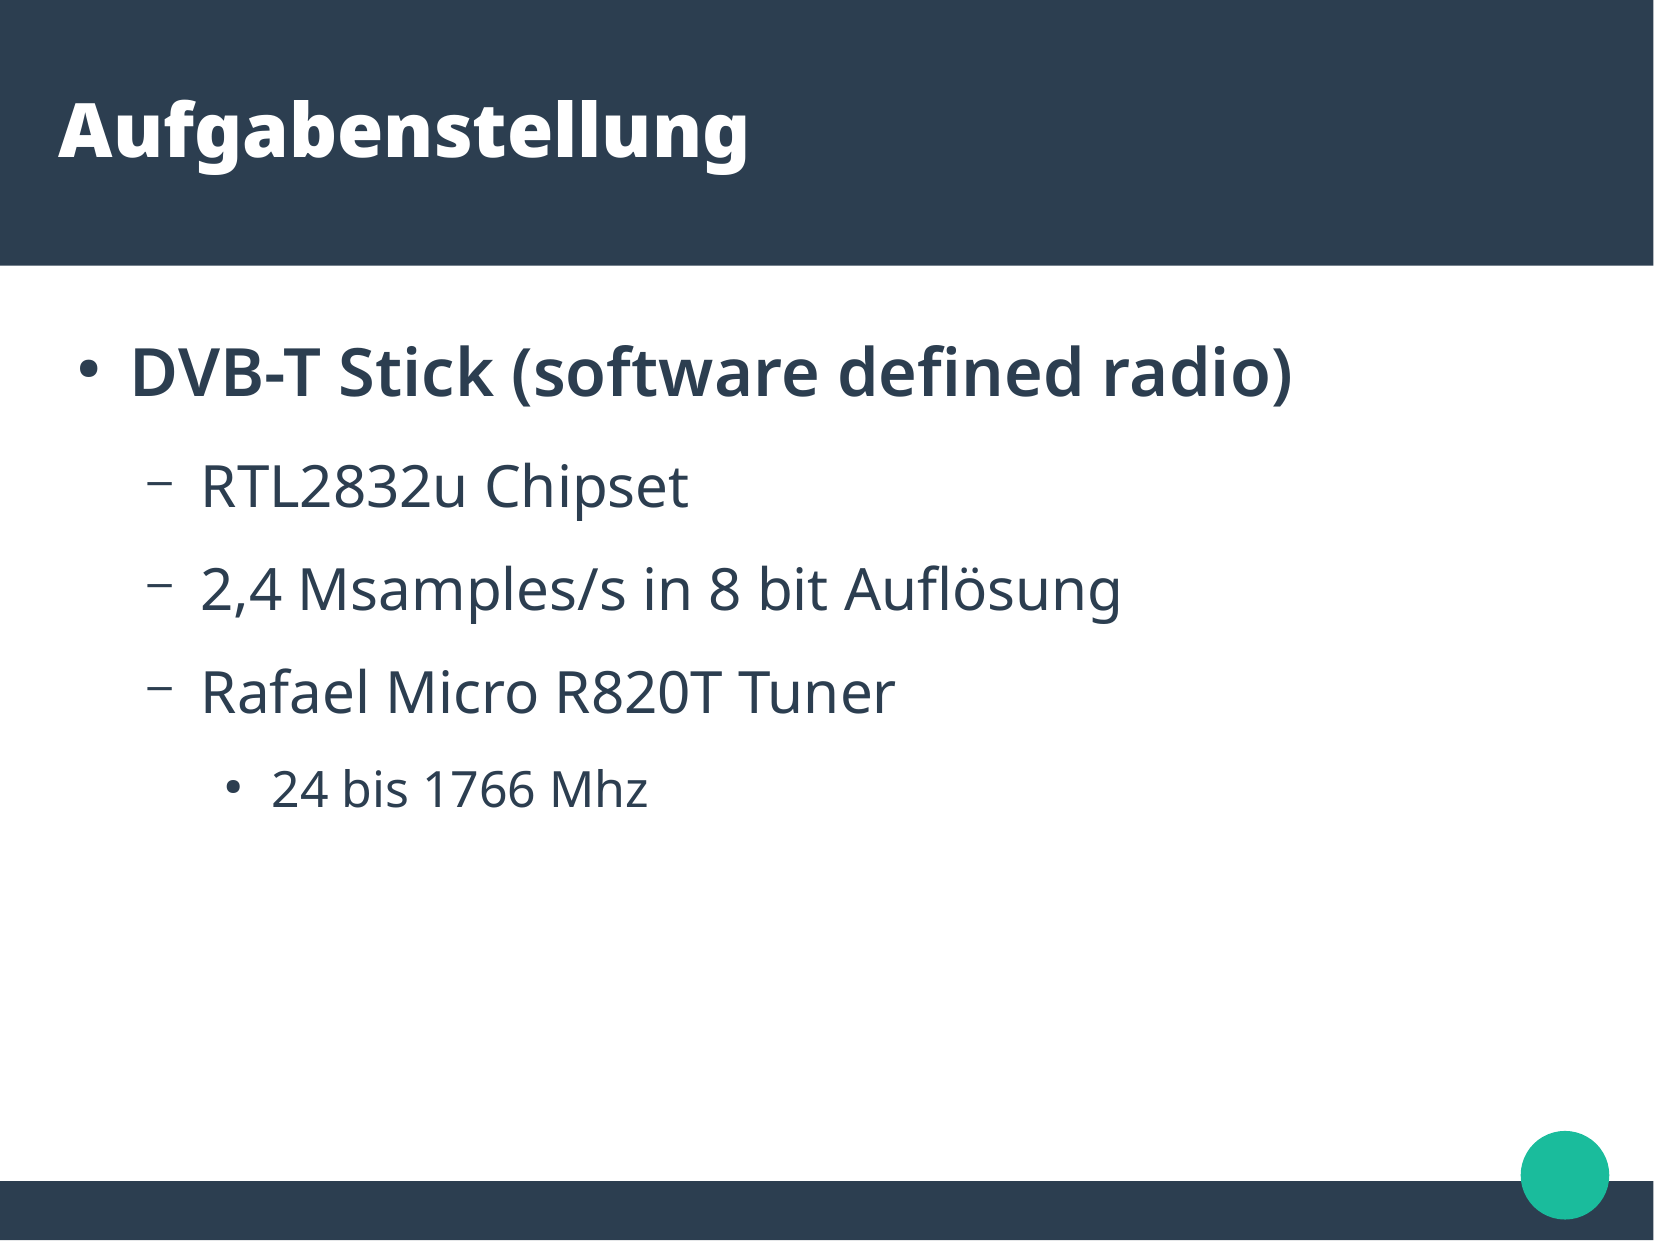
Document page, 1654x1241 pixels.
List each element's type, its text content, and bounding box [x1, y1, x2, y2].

list DVB-T Stick (software defined radio) RTL2832u Chipset 2,4 Msamples/s in 8 bit Auflösung Rafael Micro R820T Tuner 24 bis 1766 Mhz [59, 324, 1595, 1152]
title Aufgabenstellung [59, 49, 1595, 207]
